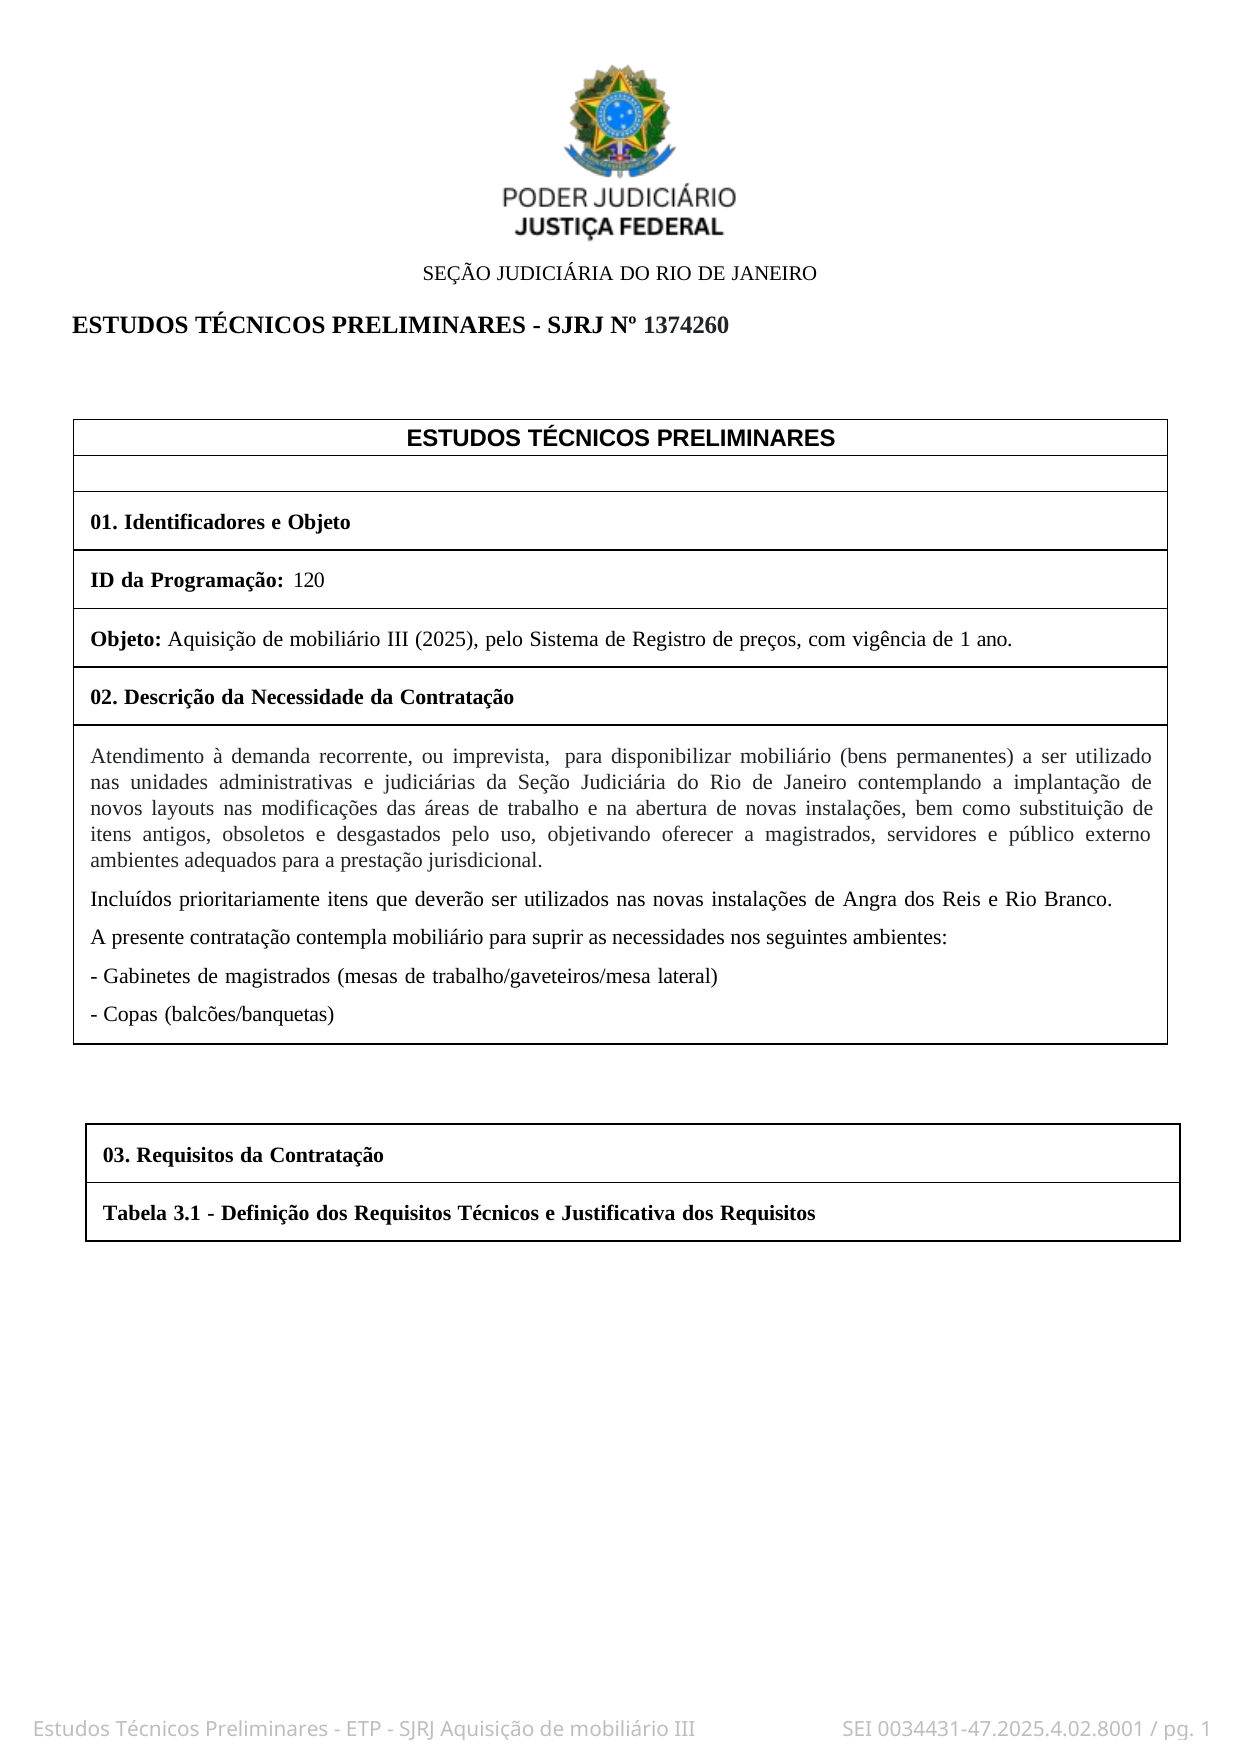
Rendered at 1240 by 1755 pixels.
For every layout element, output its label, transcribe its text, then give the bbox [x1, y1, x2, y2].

table_cell Tabela 3.1 - Definição dos Requisitos Técnicos e Justificativa dos Requisitos [87, 1183, 1179, 1240]
table_cell 02. Descrição da Necessidade da Contratação [74, 668, 1167, 724]
table_header ESTUDOS TÉCNICOS PRELIMINARES [74, 420, 1167, 455]
table_cell Objeto: Aquisição de mobiliário III (2025), pelo Sistema de Registro de preços, com vigência de 1 ano. [74, 609, 1167, 666]
table_cell ID da Programação: 120 [74, 551, 1167, 607]
table_cell 01. Identificadores e Objeto [74, 492, 1167, 549]
table_header 03. Requisitos da Contratação [87, 1125, 1179, 1182]
text ESTUDOS TÉCNICOS PRELIMINARES - SJRJ Nº 1374260 [72, 310, 1181, 339]
text SEÇÃO JUDICIÁRIA DO RIO DE JANEIRO [118, 261, 1122, 285]
table_cell Atendimento à demanda recorrente, ou imprevista, para disponibilizar mobiliário (bens permanentes) a ser utilizado nas unidades administrativas e judiciárias da Seção Judiciária do Rio de Janeiro contemplando a implantação de novos layouts nas modificações das áreas de trabalho e na abertura de novas instalações, bem como substituição de itens antigos, obsoletos e desgastados pelo uso, objetivando oferecer a magistrados, servidores e público externo ambientes adequados para a prestação jurisdicional. Incluídos prioritariamente itens que deverão ser utilizados nas novas instalações de Angra dos Reis e Rio Branco. A presente contratação contempla mobiliário para suprir as necessidades nos seguintes ambientes: Gabinetes de magistrados (mesas de trabalho/gaveteiros/mesa lateral) Copas (balcões/banquetas) [74, 726, 1167, 1043]
table_cell [74, 456, 1167, 491]
